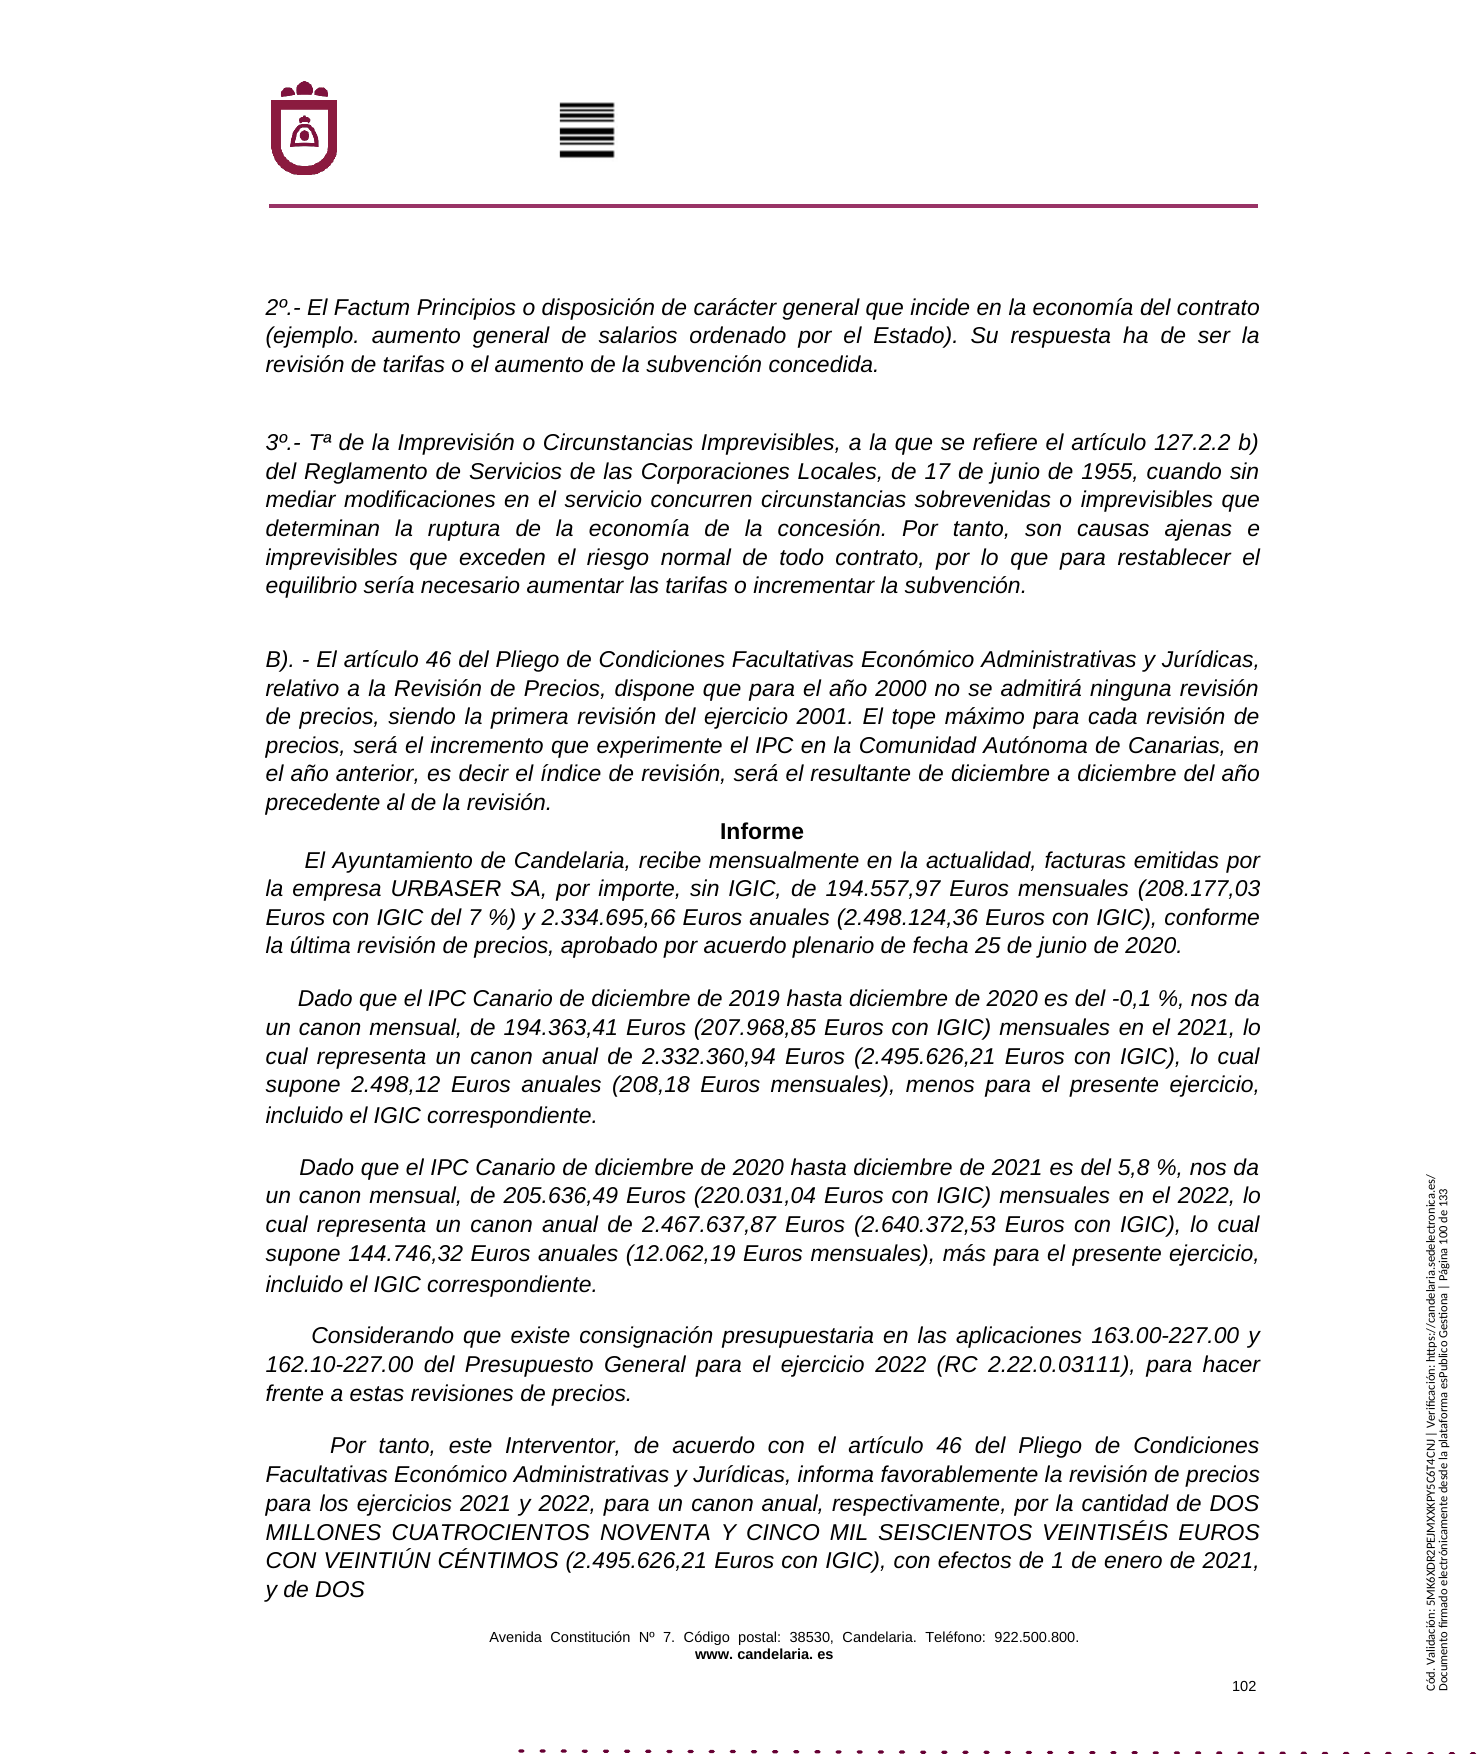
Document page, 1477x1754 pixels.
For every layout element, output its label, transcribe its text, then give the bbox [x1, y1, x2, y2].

text Dado que el IPC Canario de diciembre de 2019 hasta diciembre de 2020 es del -0,1 %, nos da un canon mensual, de 194.363,41 Euros (207.968,85 Euros con IGIC) mensuales en el 2021, lo cual representa un canon anual de 2.332.360,94 Euros (2.495.626,21 Euros con IGIC), lo cual supone 2.498,12 Euros anuales (208,18 Euros mensuales), menos para el presente ejercicio, incluido el IGIC correspondiente. [265, 985, 1263, 1129]
text Considerando que existe consignación presupuestaria en las aplicaciones 163.00-227.00 y 162.10-227.00 del Presupuesto General para el ejercicio 2022 (RC 2.22.0.03111), para hacer frente a estas revisiones de precios. [265, 1322, 1263, 1406]
subtitle Informe [333, 818, 1197, 844]
text B). - El artículo 46 del Pliego de Condiciones Facultativas Económico Administrativas y Jurídicas, relativo a la Revisión de Precios, dispone que para el año 2000 no se admitirá ninguna revisión de precios, siendo la primera revisión del ejercicio 2001. El tope máximo para cada revisión de precios, será el incremento que experimente el IPC en la Comunidad Autónoma de Canarias, en el año anterior, es decir el índice de revisión, será el resultante de diciembre a diciembre del año precedente al de la revisión. [265, 646, 1263, 815]
text 2º.- El Factum Principios o disposición de carácter general que incide en la economía del contrato (ejemplo. aumento general de salarios ordenado por el Estado). Su respuesta ha de ser la revisión de tarifas o el aumento de la subvención concedida. [265, 294, 1263, 377]
text Dado que el IPC Canario de diciembre de 2020 hasta diciembre de 2021 es del 5,8 %, nos da un canon mensual, de 205.636,49 Euros (220.031,04 Euros con IGIC) mensuales en el 2022, lo cual representa un canon anual de 2.467.637,87 Euros (2.640.372,53 Euros con IGIC), lo cual supone 144.746,32 Euros anuales (12.062,19 Euros mensuales), más para el presente ejercicio, incluido el IGIC correspondiente. [265, 1154, 1263, 1297]
text 3º.- Tª de la Imprevisión o Circunstancias Imprevisibles, a la que se refiere el artículo 127.2.2 b) del Reglamento de Servicios de las Corporaciones Locales, de 17 de junio de 1955, cuando sin mediar modificaciones en el servicio concurren circunstancias sobrevenidas o imprevisibles que determinan la ruptura de la economía de la concesión. Por tanto, son causas ajenas e imprevisibles que exceden el riesgo normal de todo contrato, por lo que para restablecer el equilibrio sería necesario aumentar las tarifas o incrementar la subvención. [265, 429, 1263, 598]
text El Ayuntamiento de Candelaria, recibe mensualmente en la actualidad, facturas emitidas por la empresa URBASER SA, por importe, sin IGIC, de 194.557,97 Euros mensuales (208.177,03 Euros con IGIC del 7 %) y 2.334.695,66 Euros anuales (2.498.124,36 Euros con IGIC), conforme la última revisión de precios, aprobado por acuerdo plenario de fecha 25 de junio de 2020. [265, 847, 1263, 959]
text Por tanto, este Interventor, de acuerdo con el artículo 46 del Pliego de Condiciones Facultativas Económico Administrativas y Jurídicas, informa favorablemente la revisión de precios para los ejercicios 2021 y 2022, para un canon anual, respectivamente, por la cantidad de DOS MILLONES CUATROCIENTOS NOVENTA Y CINCO MIL SEISCIENTOS VEINTISÉIS EUROS CON VEINTIÚN CÉNTIMOS (2.495.626,21 Euros con IGIC), con efectos de 1 de enero de 2021, y de DOS [265, 1432, 1263, 1602]
